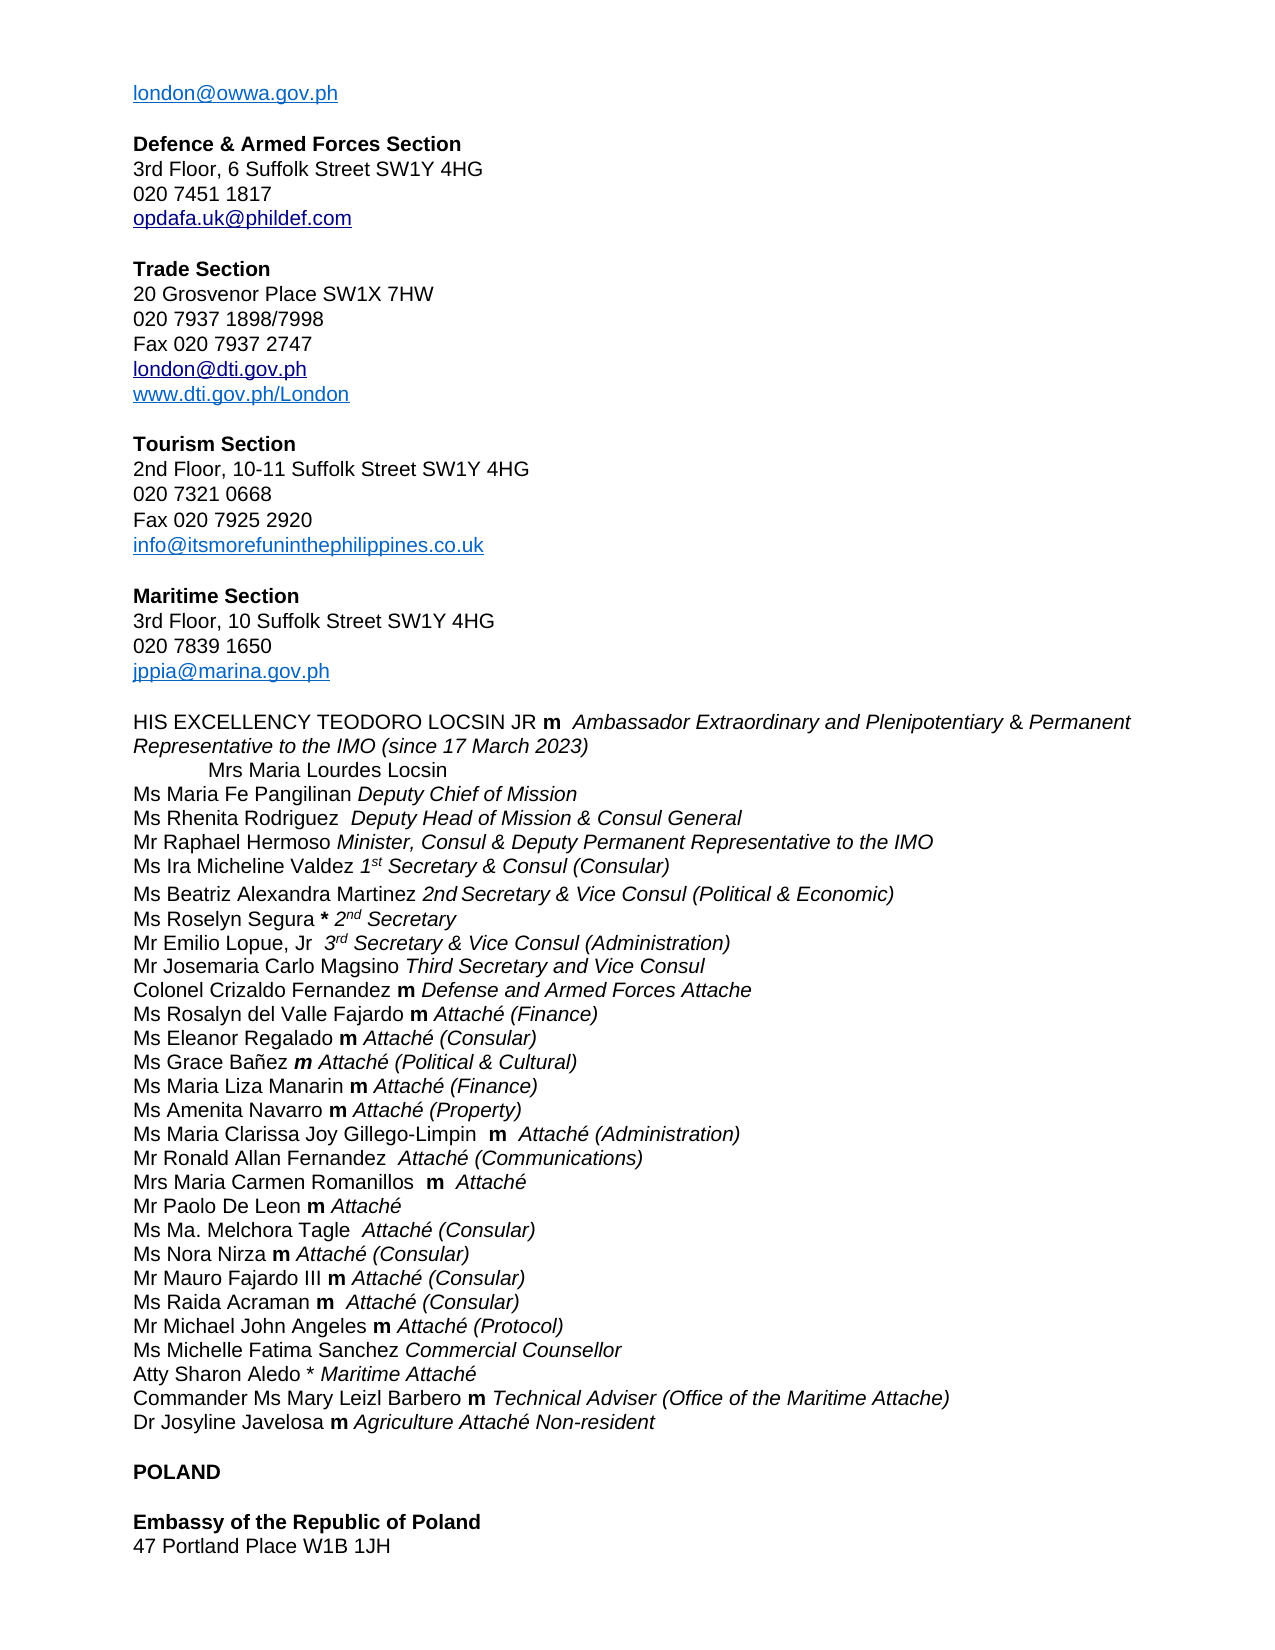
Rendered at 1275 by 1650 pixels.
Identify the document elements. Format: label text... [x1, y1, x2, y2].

text Ms Ira Micheline Valdez 1st Secretary & Consul (Consular) [133, 854, 1181, 878]
text POLAND [133, 1460, 1181, 1484]
text Ms Grace Bañez m Attaché (Political & Cultural) [133, 1050, 1181, 1074]
text 47 Portland Place W1B 1JH [133, 1533, 1181, 1557]
text Ms Maria Fe Pangilinan Deputy Chief of Mission [133, 782, 1181, 806]
text Mr Ronald Allan Fernandez Attaché (Communications) [133, 1146, 1181, 1170]
text www.dti.gov.ph/London [133, 381, 1181, 405]
text Ms Roselyn Segura * 2nd Secretary [133, 906, 1181, 930]
text 020 7321 0668 [133, 482, 1181, 506]
text london@owwa.gov.ph [133, 81, 1181, 105]
text 3rd Floor, 10 Suffolk Street SW1Y 4HG [133, 609, 1181, 633]
text Mr Michael John Angeles m Attaché (Protocol) [133, 1314, 1181, 1338]
text Fax 020 7937 2747 [133, 332, 1181, 356]
text Colonel Crizaldo Fernandez m Defense and Armed Forces Attache [133, 978, 1181, 1002]
text Ms Michelle Fatima Sanchez Commercial Counsellor [133, 1338, 1181, 1362]
text Mr Mauro Fajardo III m Attaché (Consular) [133, 1266, 1181, 1290]
text HIS EXCELLENCY TEODORO LOCSIN JR m Ambassador Extraordinary and Plenipotentiary & Permanent Representative to the IMO (since 17 March 2023) [133, 710, 1181, 758]
text opdafa.uk@phildef.com [133, 206, 1181, 230]
text Ms Rhenita Rodriguez Deputy Head of Mission & Consul General [133, 806, 1181, 830]
text Ms Beatriz Alexandra Martinez 2nd Secretary & Vice Consul (Political & Economic) [133, 878, 1181, 906]
text Ms Eleanor Regalado m Attaché (Consular) [133, 1026, 1181, 1050]
text 020 7937 1898/7998 [133, 307, 1181, 331]
text 2nd Floor, 10-11 Suffolk Street SW1Y 4HG [133, 457, 1181, 481]
text Tourism Section [133, 432, 1181, 456]
text Ms Nora Nirza m Attaché (Consular) [133, 1242, 1181, 1266]
text Ms Rosalyn del Valle Fajardo m Attaché (Finance) [133, 1002, 1181, 1026]
text Dr Josyline Javelosa m Agriculture Attaché Non-resident [133, 1409, 1181, 1433]
text Defence & Armed Forces Section [133, 132, 1181, 156]
text Ms Ma. Melchora Tagle Attaché (Consular) [133, 1218, 1181, 1242]
text london@dti.gov.ph [133, 356, 1181, 380]
text Ms Amenita Navarro m Attaché (Property) [133, 1098, 1181, 1122]
text Mr Emilio Lopue, Jr 3rd Secretary & Vice Consul (Administration) [133, 930, 1181, 954]
text Trade Section [133, 256, 1181, 280]
text 020 7839 1650 [133, 634, 1181, 658]
text Ms Maria Liza Manarin m Attaché (Finance) [133, 1074, 1181, 1098]
text Commander Ms Mary Leizl Barbero m Technical Adviser (Office of the Maritime Attache) [133, 1386, 1181, 1409]
subtitle Embassy of the Republic of Poland [133, 1509, 1181, 1533]
text jppia@marina.gov.ph [133, 659, 1181, 683]
text Mr Josemaria Carlo Magsino Third Secretary and Vice Consul [133, 954, 1181, 978]
text 020 7451 1817 [133, 181, 1181, 205]
text Mrs Maria Carmen Romanillos m Attaché [133, 1170, 1181, 1194]
text Mr Paolo De Leon m Attaché [133, 1194, 1181, 1218]
text Maritime Section [133, 583, 1181, 607]
text 20 Grosvenor Place SW1X 7HW [133, 282, 1181, 306]
text Mrs Maria Lourdes Locsin [133, 758, 1181, 782]
text info@itsmorefuninthephilippines.co.uk [133, 533, 1181, 557]
text 3rd Floor, 6 Suffolk Street SW1Y 4HG [133, 156, 1181, 180]
text Ms Maria Clarissa Joy Gillego-Limpin m Attaché (Administration) [133, 1122, 1181, 1146]
text Atty Sharon Aledo * Maritime Attaché [133, 1362, 1181, 1386]
text Fax 020 7925 2920 [133, 507, 1181, 531]
text Ms Raida Acraman m Attaché (Consular) [133, 1290, 1181, 1314]
text Mr Raphael Hermoso Minister, Consul & Deputy Permanent Representative to the IMO [133, 830, 1181, 854]
